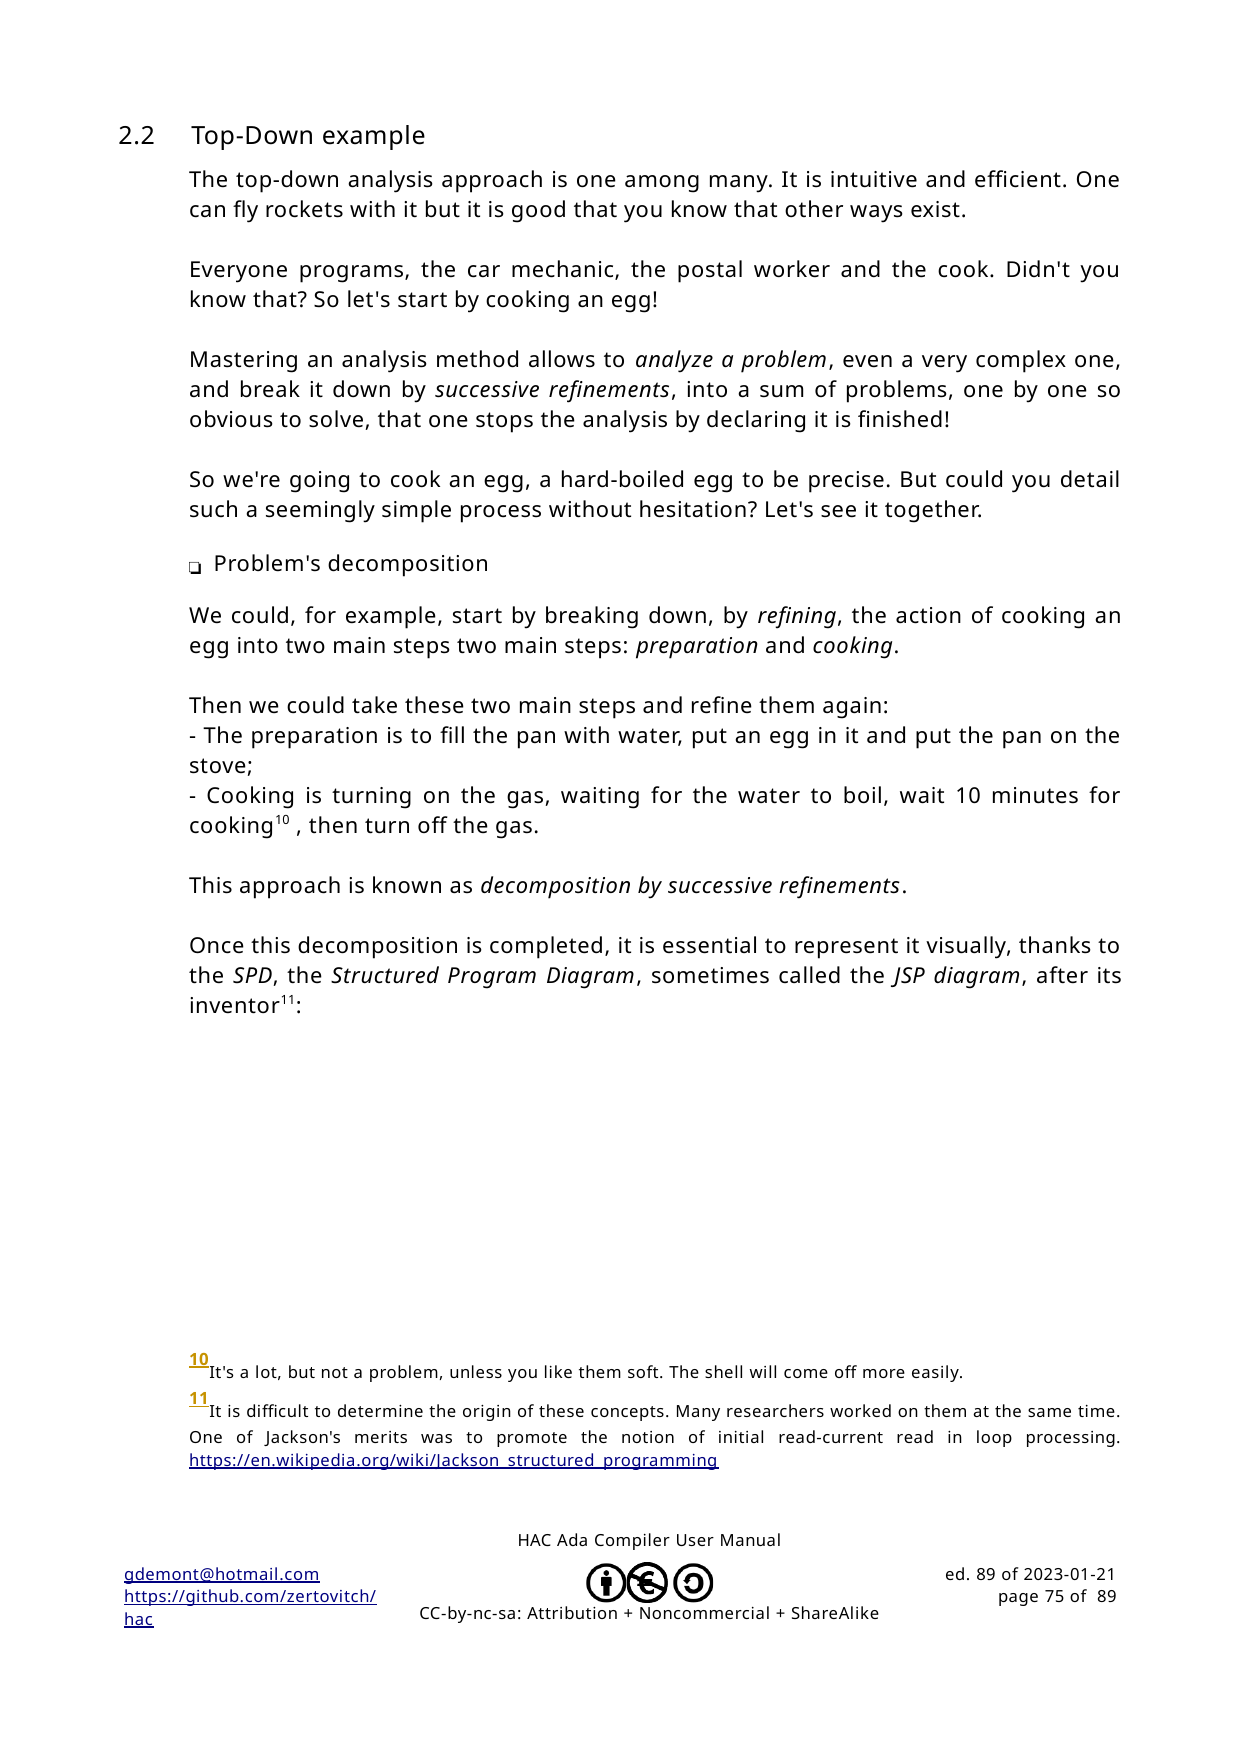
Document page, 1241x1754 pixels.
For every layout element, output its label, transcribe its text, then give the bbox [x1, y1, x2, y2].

text Mastering an analysis method allows to analyze a problem, even a very complex one, and break it down by successive refinements, into a sum of problems, one by one so obvious to solve, that one stops the analysis by declaring it is finished! [189, 344, 1122, 434]
text - Cooking is turning on the gas, waiting for the water to boil, wait 10 minutes for cooking , then turn off the gas. [189, 780, 1122, 840]
picture [585, 1562, 668, 1603]
text We could, for example, start by breaking down, by refining, the action of cooking an egg into two main steps two main steps: preparation and cooking. [189, 600, 1122, 660]
text - The preparation is to fill the pan with water, put an egg in it and put the pan on the stove; [189, 720, 1122, 780]
text So we're going to cook an egg, a hard-boiled egg to be precise. But could you detail such a seemingly simple process without hesitation? Let's see it together. [189, 464, 1122, 524]
text It's a lot, but not a problem, unless you like them soft. The shell will come off more easily. [189, 1347, 1122, 1386]
text This approach is known as decomposition by successive refinements. [189, 870, 1122, 900]
text The top-down analysis approach is one among many. It is intuitive and efficient. One can fly rockets with it but it is good that you know that other ways exist. [189, 164, 1122, 224]
picture [672, 1562, 714, 1603]
text Then we could take these two main steps and refine them again: [189, 690, 1122, 720]
text Once this decomposition is completed, it is essential to represent it visually, thanks to the SPD, the Structured Program Diagram, sometimes called the JSP diagram, after its inventor: [189, 930, 1122, 1020]
subtitle Top-Down example [118, 118, 1122, 152]
subtitle Problem's decomposition [189, 547, 1122, 588]
text Everyone programs, the car mechanic, the postal worker and the cook. Didn't you know that? So let's start by cooking an egg! [189, 254, 1122, 314]
text It is difficult to determine the origin of these concepts. Many researchers worked on them at the same time. One of Jackson's merits was to promote the notion of initial read-current read in loop processing. https://en.wikipedia.org/wiki/Jackson_structured_programming [189, 1386, 1122, 1471]
